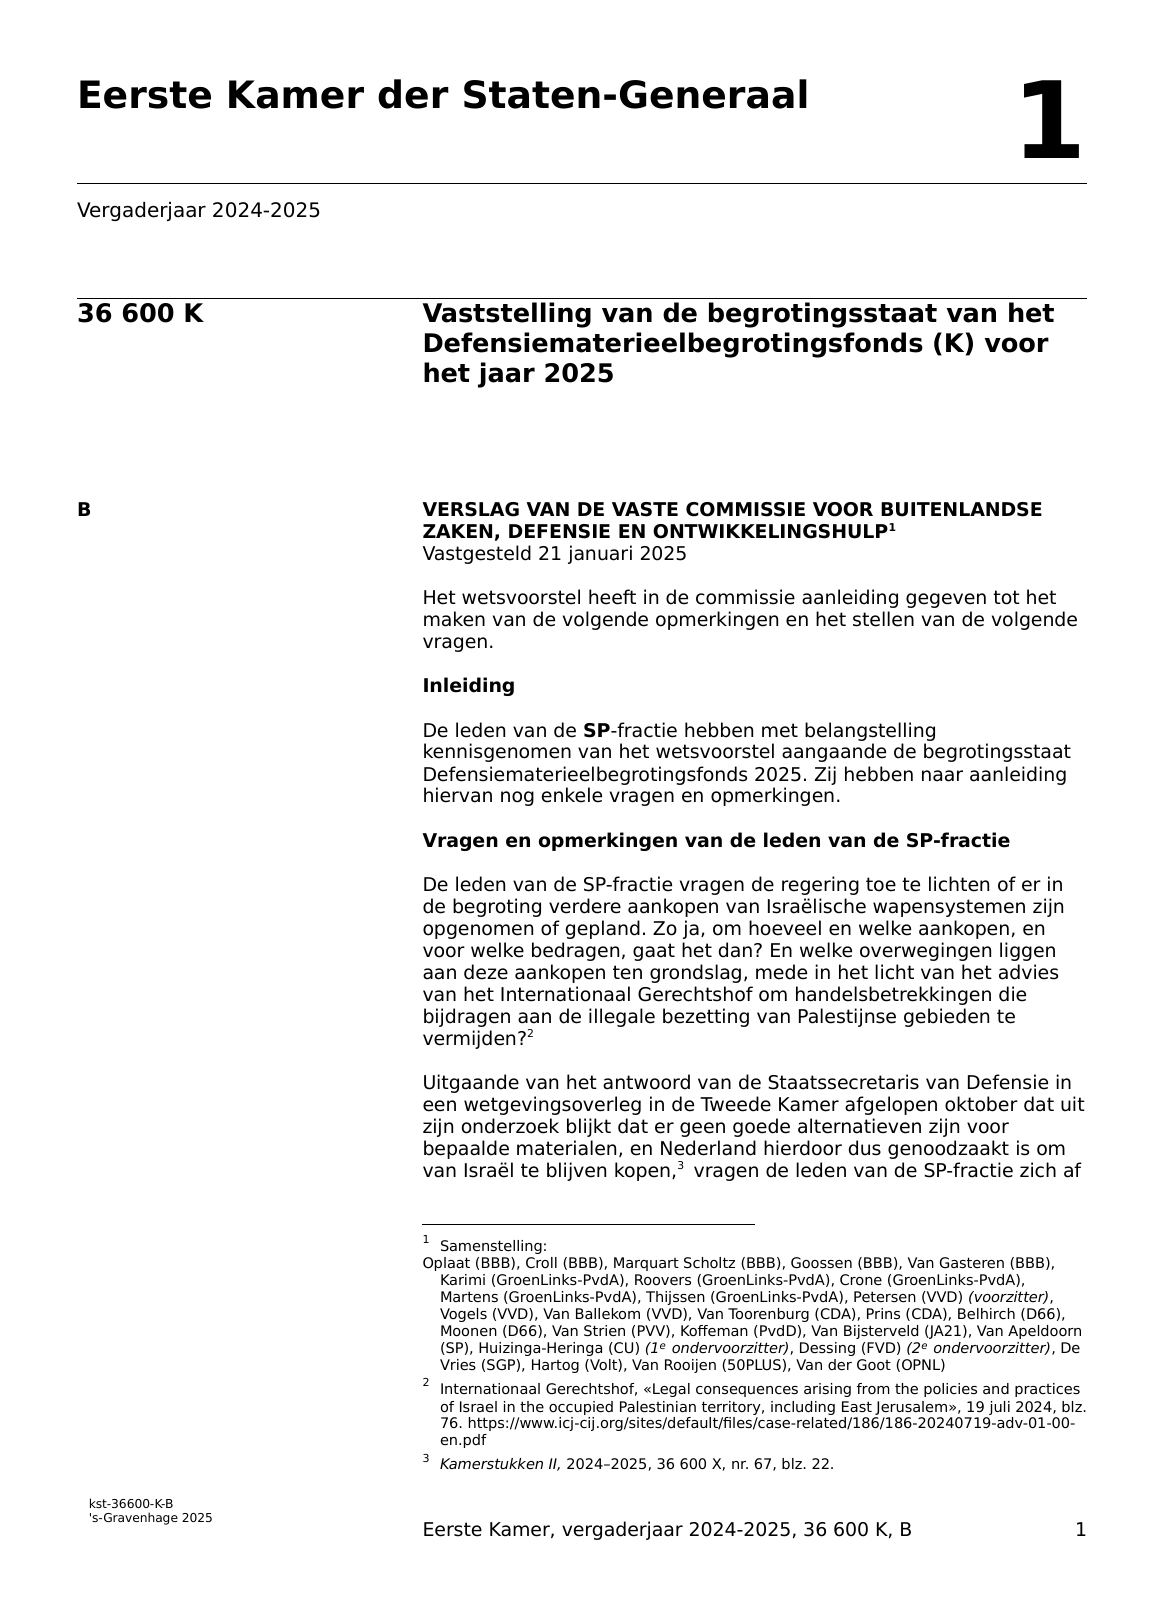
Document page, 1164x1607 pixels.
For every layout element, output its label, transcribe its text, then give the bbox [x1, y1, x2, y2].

table_cell Vergaderjaar 2024-2025 [77, 184, 1087, 298]
subtitle Inleiding [422, 675, 1087, 697]
text kst-36600-K-B [88, 1497, 323, 1511]
table_header Eerste Kamer der Staten-Generaal [77, 59, 886, 183]
table_header 1 [886, 59, 1087, 183]
text Kamerstukken II, 2024–2025, 36 600 X, nr. 67, blz. 22. [422, 1452, 1087, 1474]
subtitle 36 600 K Vaststelling van de begrotingsstaat van het Defensiematerieelbegrotingsfonds (K) voor het jaar 2025 [77, 299, 1087, 388]
subtitle B VERSLAG VAN DE VASTE COMMISSIE VOOR BUITENLANDSE ZAKEN, DEFENSIE EN ONTWIKKELINGSHULP [77, 499, 1087, 543]
text Samenstelling: [422, 1233, 1087, 1256]
text De leden van de SP-fractie vragen de regering toe te lichten of er in de begroting verdere aankopen van Israëlische wapensystemen zijn opgenomen of gepland. Zo ja, om hoeveel en welke aankopen, en voor welke bedragen, gaat het dan? En welke overwegingen liggen aan deze aankopen ten grondslag, mede in het licht van het advies van het Internationaal Gerechtshof om handelsbetrekkingen die bijdragen aan de illegale bezetting van Palestijnse gebieden te vermijden? [422, 874, 1087, 1049]
subtitle Vragen en opmerkingen van de leden van de SP-fractie [422, 829, 1087, 852]
text 's-Gravenhage 2025 [88, 1511, 323, 1525]
text Het wetsvoorstel heeft in de commissie aanleiding gegeven tot het maken van de volgende opmerkingen en het stellen van de volgende vragen. [422, 587, 1087, 653]
text Oplaat (BBB), Croll (BBB), Marquart Scholtz (BBB), Goossen (BBB), Van Gasteren (BBB), Karimi (GroenLinks-PvdA), Roovers (GroenLinks-PvdA), Crone (GroenLinks-PvdA), Martens (GroenLinks-PvdA), Thijssen (GroenLinks-PvdA), Petersen (VVD) (voorzitter), Vogels (VVD), Van Ballekom (VVD), Van Toorenburg (CDA), Prins (CDA), Belhirch (D66), Moonen (D66), Van Strien (PVV), Koffeman (PvdD), Van Bijsterveld (JA21), Van Apeldoorn (SP), Huizinga-Heringa (CU) (1e ondervoorzitter), Dessing (FVD) (2e ondervoorzitter), De Vries (SGP), Hartog (Volt), Van Rooijen (50PLUS), Van der Goot (OPNL) [422, 1256, 1087, 1374]
text Internationaal Gerechtshof, «Legal consequences arising from the policies and practices of Israel in the occupied Palestinian territory, including East Jerusalem», 19 juli 2024, blz. 76. https://www.icj-cij.org/sites/default/files/case-related/186/186-20240719-adv-01-00-en.pdf [422, 1377, 1087, 1449]
text Vastgesteld 21 januari 2025 [422, 543, 1087, 565]
text De leden van de SP-fractie hebben met belangstelling kennisgenomen van het wetsvoorstel aangaande de begrotingsstaat Defensiematerieelbegrotingsfonds 2025. Zij hebben naar aanleiding hiervan nog enkele vragen en opmerkingen. [422, 719, 1087, 807]
text Uitgaande van het antwoord van de Staatssecretaris van Defensie in een wetgevingsoverleg in de Tweede Kamer afgelopen oktober dat uit zijn onderzoek blijkt dat er geen goede alternatieven zijn voor bepaalde materialen, en Nederland hierdoor dus genoodzaakt is om van Israël te blijven kopen, vragen de leden van de SP-fractie zich af [422, 1072, 1087, 1182]
